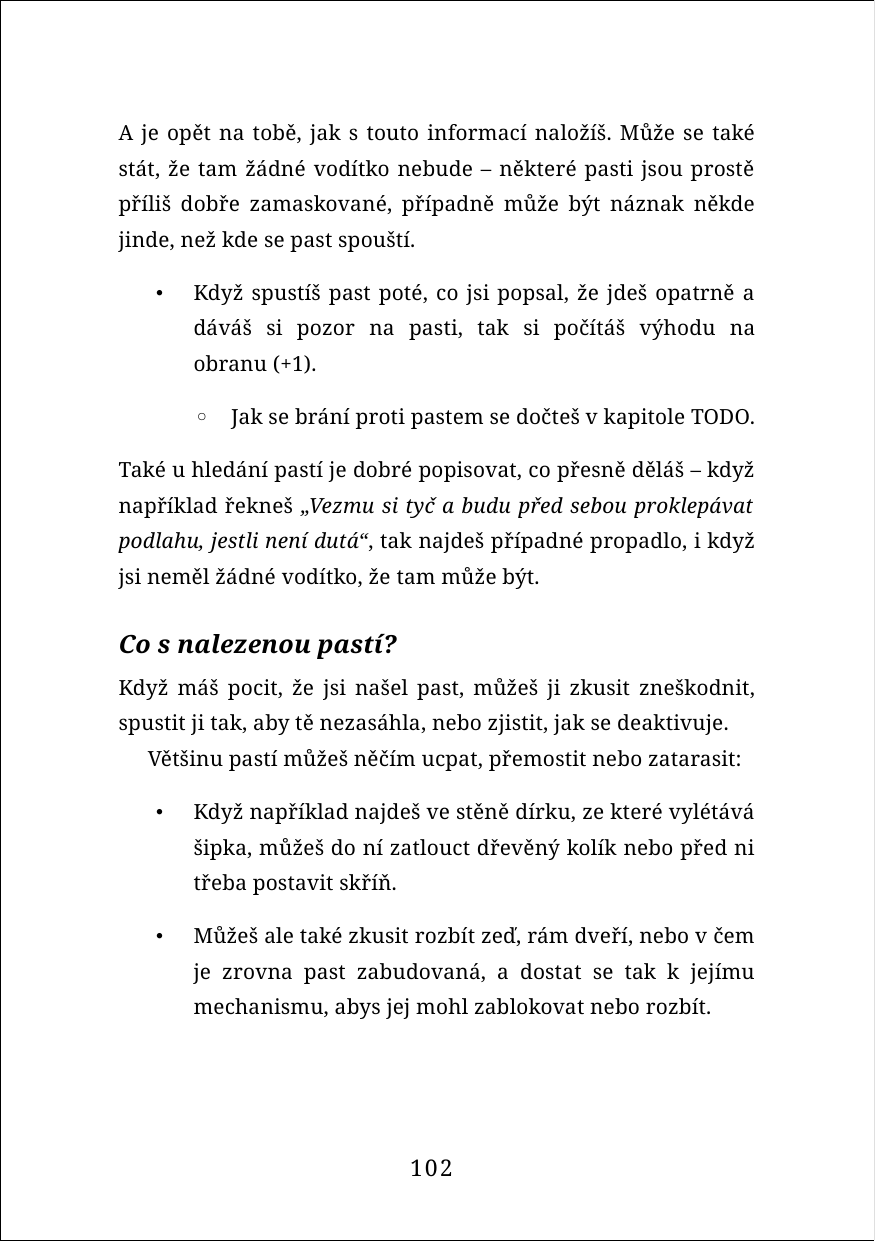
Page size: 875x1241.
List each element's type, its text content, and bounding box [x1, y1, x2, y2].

list Jak se brání proti pastem se dočteš v kapitole TODO. [193, 402, 756, 431]
text A je opět na tobě, jak s touto informací naložíš. Může se také stát, že tam žádné vodítko nebude – některé pasti jsou prostě příliš dobře zamaskované, případně může být náznak někde jinde, než kde se past spouští. [118, 118, 756, 253]
list Můžeš ale také zkusit rozbít zeď, rám dveří, nebo v čem je zrovna past zabudovaná, a dostat se tak k jejímu mechanismu, abys jej mohl zablokovat nebo rozbít. [156, 921, 756, 1021]
list Když spustíš past poté, co jsi popsal, že jdeš opatrně a dáváš si pozor na pasti, tak si počítáš výhodu na obranu (+1). [156, 278, 756, 377]
text Také u hledání pastí je dobré popisovat, co přesně děláš – když například řekneš „Vezmu si tyč a budu před sebou proklepávat podlahu, jestli není dutá“, tak najdeš případné propadlo, i když jsi neměl žádné vodítko, že tam může být. [118, 456, 756, 591]
subtitle Co s nalezenou pastí? [118, 627, 756, 661]
text Když máš pocit, že jsi našel past, můžeš ji zkusit zneškodnit, spustit ji tak, aby tě nezasáhla, nebo zjistit, jak se deaktivuje. Většinu pastí můžeš něčím ucpat, přemostit nebo zatarasit: [118, 673, 756, 772]
list Když například najdeš ve stěně dírku, ze které vylétává šipka, můžeš do ní zatlouct dřevěný kolík nebo před ni třeba postavit skříň. [156, 797, 756, 897]
